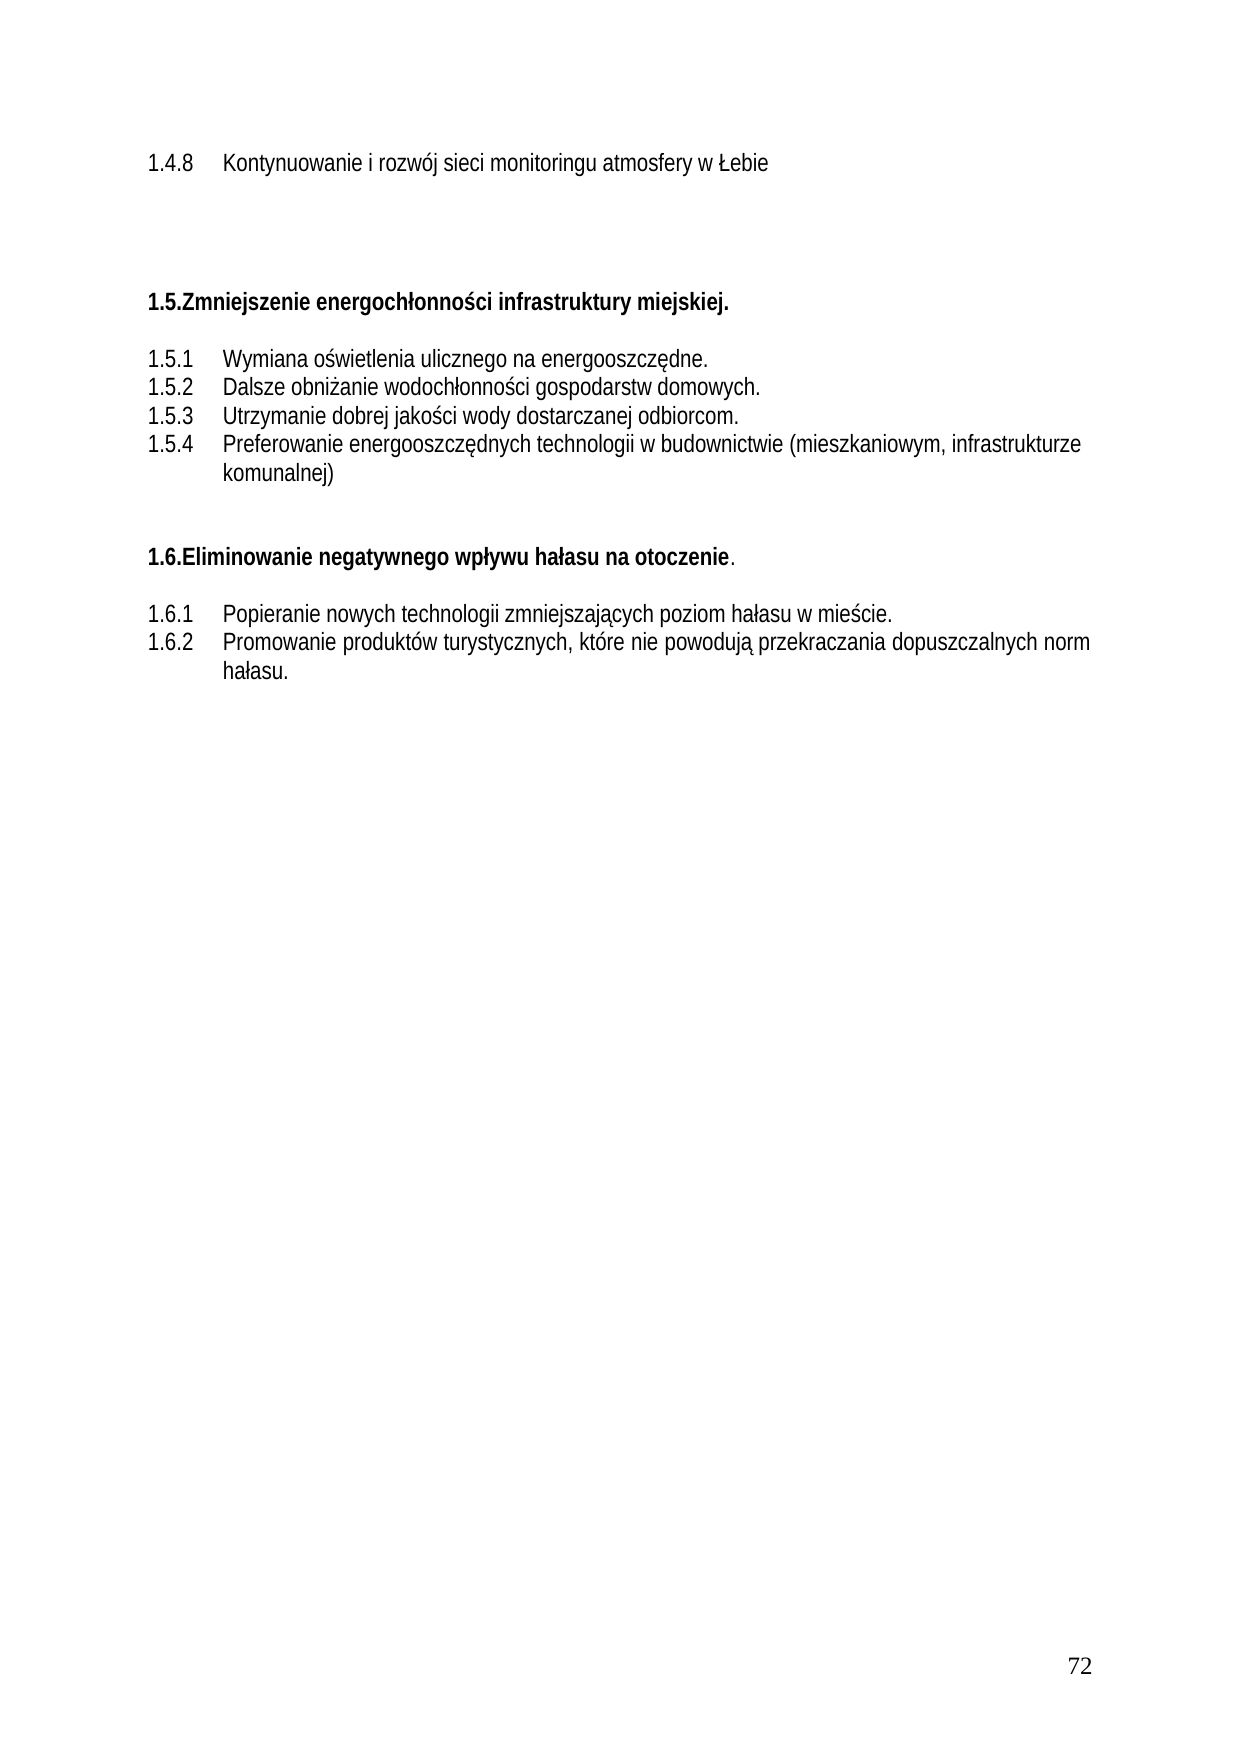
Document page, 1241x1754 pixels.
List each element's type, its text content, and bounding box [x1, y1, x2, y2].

list Promowanie produktów turystycznych, które nie powodują przekraczania dopuszczalnych norm hałasu. [148, 627, 1092, 684]
text 1.5.Zmniejszenie energochłonności infrastruktury miejskiej. [148, 287, 1092, 316]
list Preferowanie energooszczędnych technologii w budownictwie (mieszkaniowym, infrastrukturze komunalnej) [148, 429, 1092, 487]
list Utrzymanie dobrej jakości wody dostarczanej odbiorcom. [148, 401, 1092, 429]
list Popieranie nowych technologii zmniejszających poziom hałasu w mieście. [148, 598, 1092, 627]
list Wymiana oświetlenia ulicznego na energooszczędne. [148, 343, 1092, 372]
list Dalsze obniżanie wodochłonności gospodarstw domowych. [148, 372, 1092, 401]
list Kontynuowanie i rozwój sieci monitoringu atmosfery w Łebie [148, 148, 1092, 176]
text 1.6.Eliminowanie negatywnego wpływu hałasu na otoczenie. [148, 542, 1092, 571]
